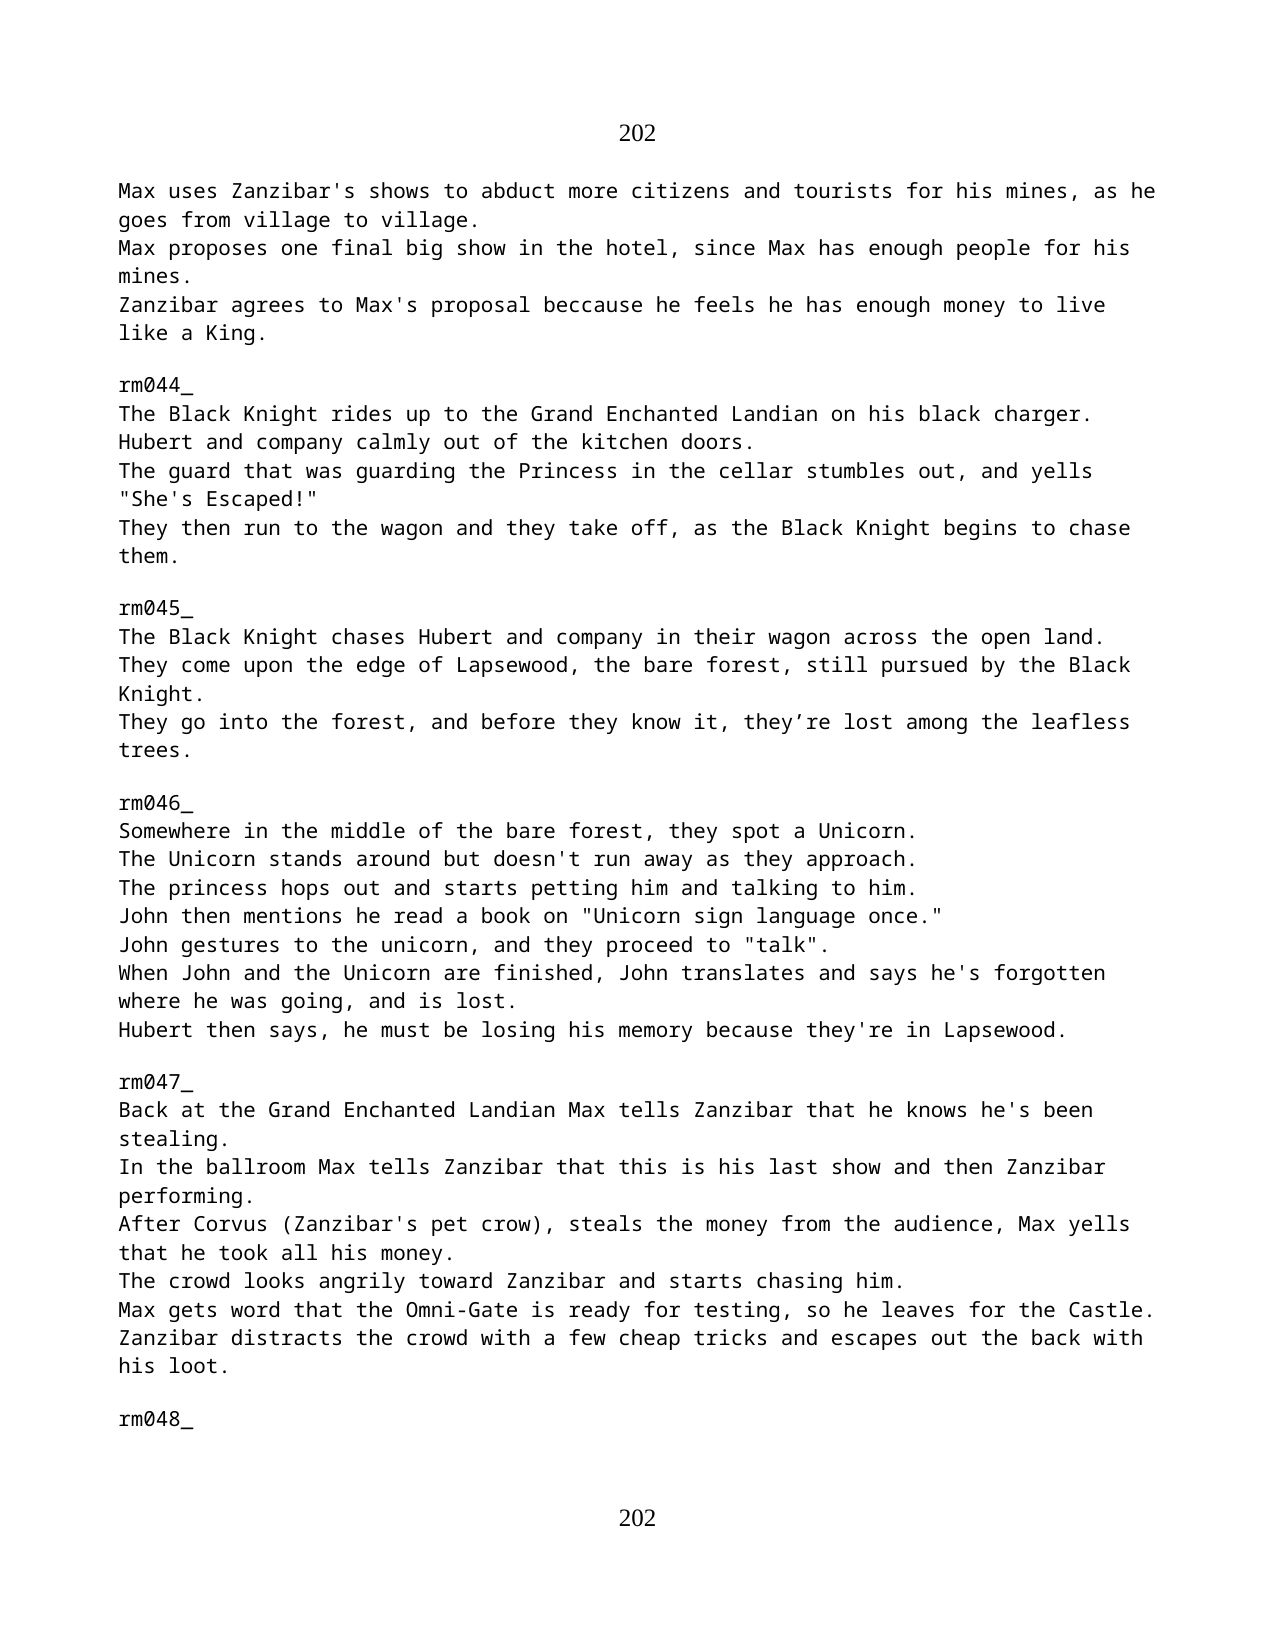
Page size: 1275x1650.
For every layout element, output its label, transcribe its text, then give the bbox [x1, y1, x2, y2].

text Back at the Grand Enchanted Landian Max tells Zanzibar that he knows he's been stealing. [118, 1096, 1157, 1152]
text When John and the Unicorn are finished, John translates and says he's forgotten where he was going, and is lost. [118, 958, 1157, 1015]
text Max uses Zanzibar's shows to abduct more citizens and tourists for his mines, as he goes from village to village. [118, 176, 1157, 233]
text The guard that was guarding the Princess in the cellar stumbles out, and yells "She's Escaped!" [118, 456, 1157, 513]
text They then run to the wagon and they take off, as the Black Knight begins to chase them. [118, 513, 1157, 570]
text Zanzibar distracts the crowd with a few cheap tricks and escapes out the back with his loot. [118, 1323, 1157, 1380]
text rm047_ [118, 1067, 1157, 1096]
text They go into the forest, and before they know it, they’re lost among the leafless trees. [118, 707, 1157, 764]
text The princess hops out and starts petting him and talking to him. [118, 873, 1157, 901]
text In the ballroom Max tells Zanzibar that this is his last show and then Zanzibar performing. [118, 1152, 1157, 1209]
text After Corvus (Zanzibar's pet crow), steals the money from the audience, Max yells that he took all his money. [118, 1209, 1157, 1266]
text John gestures to the unicorn, and they proceed to "talk". [118, 930, 1157, 958]
text The crowd looks angrily toward Zanzibar and starts chasing him. [118, 1266, 1157, 1295]
text Zanzibar agrees to Max's proposal beccause he feels he has enough money to live like a King. [118, 290, 1157, 347]
text Somewhere in the middle of the bare forest, they spot a Unicorn. [118, 816, 1157, 844]
text Max proposes one final big show in the hotel, since Max has enough people for his mines. [118, 233, 1157, 290]
text Hubert and company calmly out of the kitchen doors. [118, 427, 1157, 456]
text The Black Knight rides up to the Grand Enchanted Landian on his black charger. [118, 399, 1157, 427]
text rm044_ [118, 371, 1157, 399]
text rm045_ [118, 593, 1157, 622]
text The Unicorn stands around but doesn't run away as they approach. [118, 844, 1157, 873]
text rm048_ [118, 1404, 1157, 1432]
text The Black Knight chases Hubert and company in their wagon across the open land. [118, 622, 1157, 650]
text rm046_ [118, 788, 1157, 816]
text John then mentions he read a book on "Unicorn sign language once." [118, 901, 1157, 930]
text Hubert then says, he must be losing his memory because they're in Lapsewood. [118, 1015, 1157, 1043]
text Max gets word that the Omni-Gate is ready for testing, so he leaves for the Castle. [118, 1295, 1157, 1323]
text They come upon the edge of Lapsewood, the bare forest, still pursued by the Black Knight. [118, 650, 1157, 707]
